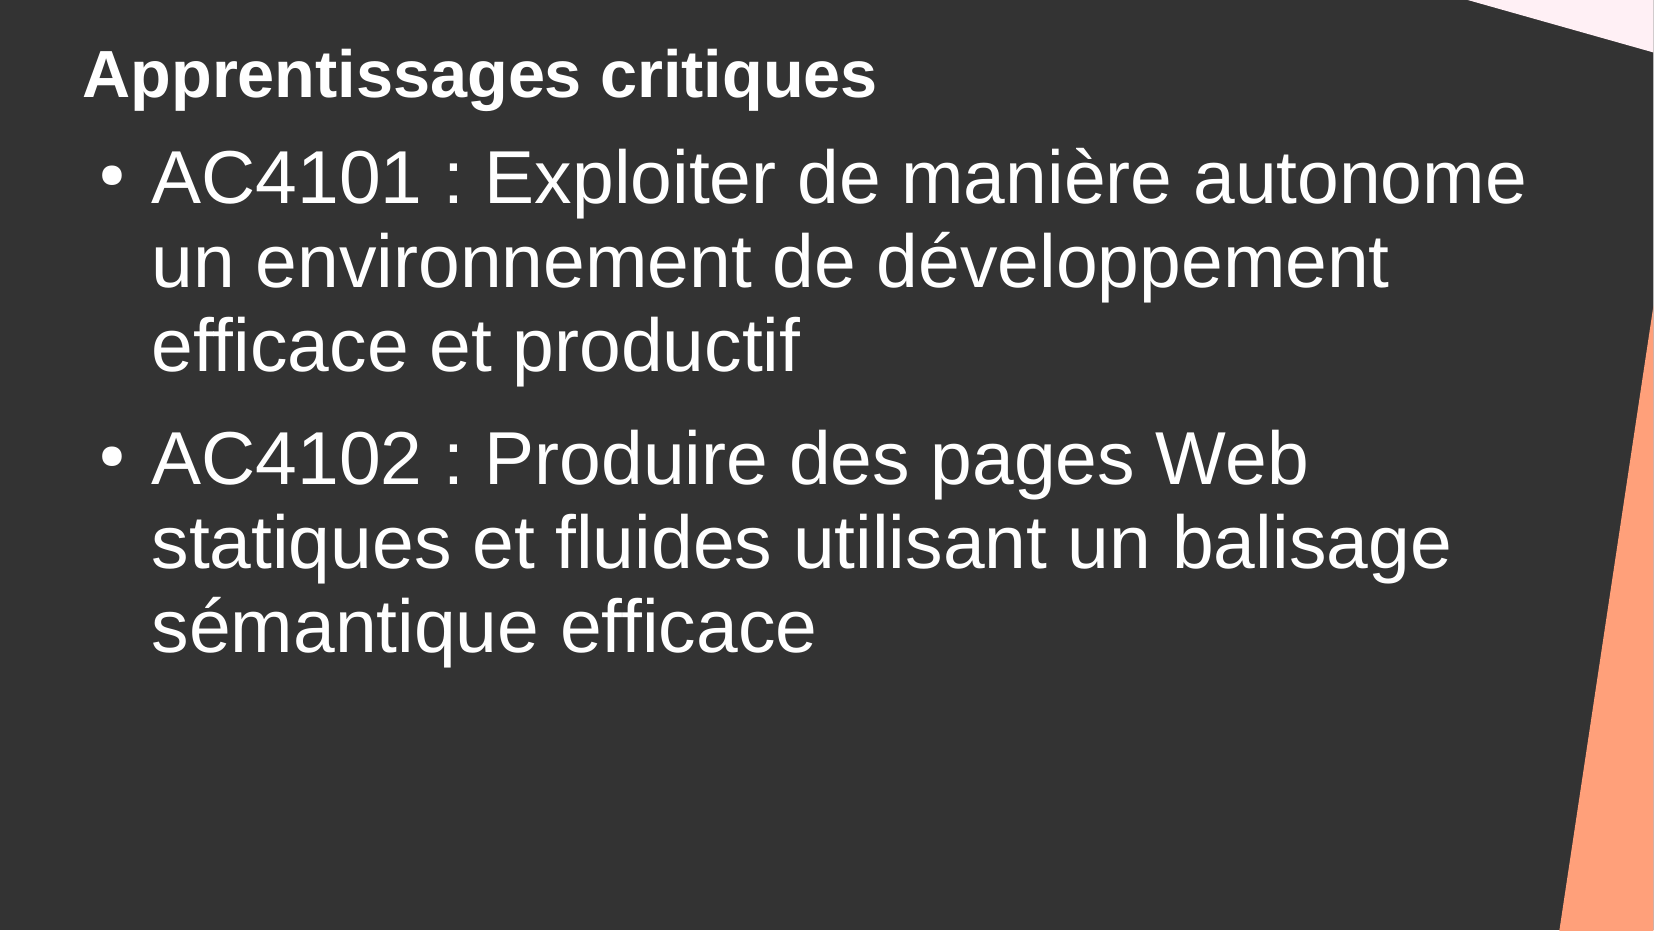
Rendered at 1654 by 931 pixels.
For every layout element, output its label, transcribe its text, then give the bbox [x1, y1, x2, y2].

text_box [1559, 302, 1654, 931]
title Apprentissages critiques [82, 36, 1571, 122]
list AC4101 : Exploiter de manière autonome un environnement de développement efficace et productif AC4102 : Produire des pages Web statiques et fluides utilisant un balisage sémantique efficace [80, 135, 1620, 721]
text_box [1467, 0, 1654, 53]
